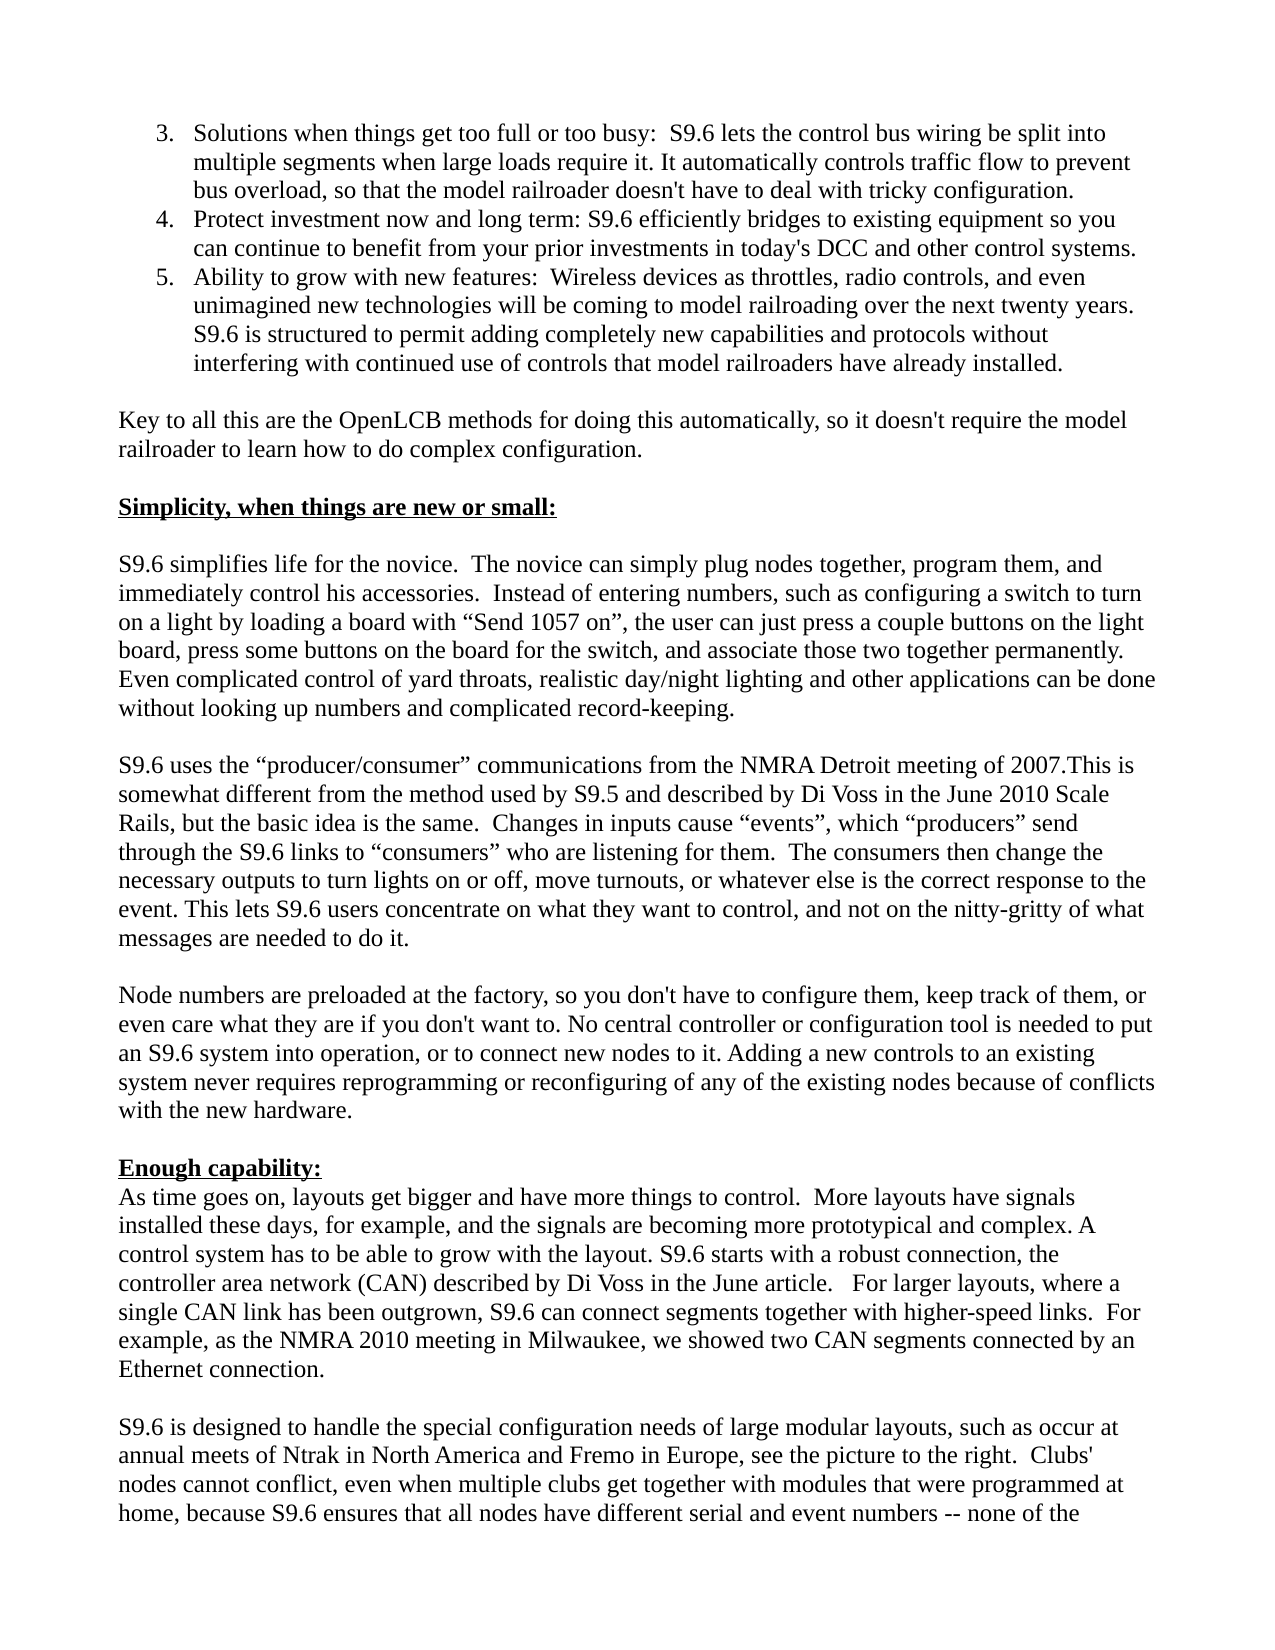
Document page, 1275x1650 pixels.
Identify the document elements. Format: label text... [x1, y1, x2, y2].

text S9.6 simplifies life for the novice. The novice can simply plug nodes together, program them, and immediately control his accessories. Instead of entering numbers, such as configuring a switch to turn on a light by loading a board with “Send 1057 on”, the user can just press a couple buttons on the light board, press some buttons on the board for the switch, and associate those two together permanently. Even complicated control of yard throats, realistic day/night lighting and other applications can be done without looking up numbers and complicated record-keeping. [118, 549, 1157, 722]
list Ability to grow with new features: Wireless devices as throttles, radio controls, and even unimagined new technologies will be coming to model railroading over the next twenty years. S9.6 is structured to permit adding completely new capabilities and protocols without interfering with continued use of controls that model railroaders have already installed. [156, 262, 1157, 377]
text S9.6 is designed to handle the special configuration needs of large modular layouts, such as occur at annual meets of Ntrak in North America and Fremo in Europe, see the picture to the right. Clubs' nodes cannot conflict, even when multiple clubs get together with modules that were programmed at home, because S9.6 ensures that all nodes have different serial and event numbers -- none of the [118, 1412, 1157, 1527]
text Enough capability: [118, 1153, 1157, 1182]
text As time goes on, layouts get bigger and have more things to control. More layouts have signals installed these days, for example, and the signals are becoming more prototypical and complex. A control system has to be able to grow with the layout. S9.6 starts with a robust connection, the controller area network (CAN) described by Di Voss in the June article. For larger layouts, where a single CAN link has been outgrown, S9.6 can connect segments together with higher-speed links. For example, as the NMRA 2010 meeting in Milwaukee, we showed two CAN segments connected by an Ethernet connection. [118, 1182, 1157, 1383]
text Simplicity, when things are new or small: [118, 492, 1157, 521]
list Solutions when things get too full or too busy: S9.6 lets the control bus wiring be split into multiple segments when large loads require it. It automatically controls traffic flow to prevent bus overload, so that the model railroader doesn't have to deal with tricky configuration. [156, 118, 1157, 204]
list Protect investment now and long term: S9.6 efficiently bridges to existing equipment so you can continue to benefit from your prior investments in today's DCC and other control systems. [156, 204, 1157, 262]
text Node numbers are preloaded at the factory, so you don't have to configure them, keep track of them, or even care what they are if you don't want to. No central controller or configuration tool is needed to put an S9.6 system into operation, or to connect new nodes to it. Adding a new controls to an existing system never requires reprogramming or reconfiguring of any of the existing nodes because of conflicts with the new hardware. [118, 981, 1157, 1124]
text Key to all this are the OpenLCB methods for doing this automatically, so it doesn't require the model railroader to learn how to do complex configuration. [118, 406, 1157, 463]
